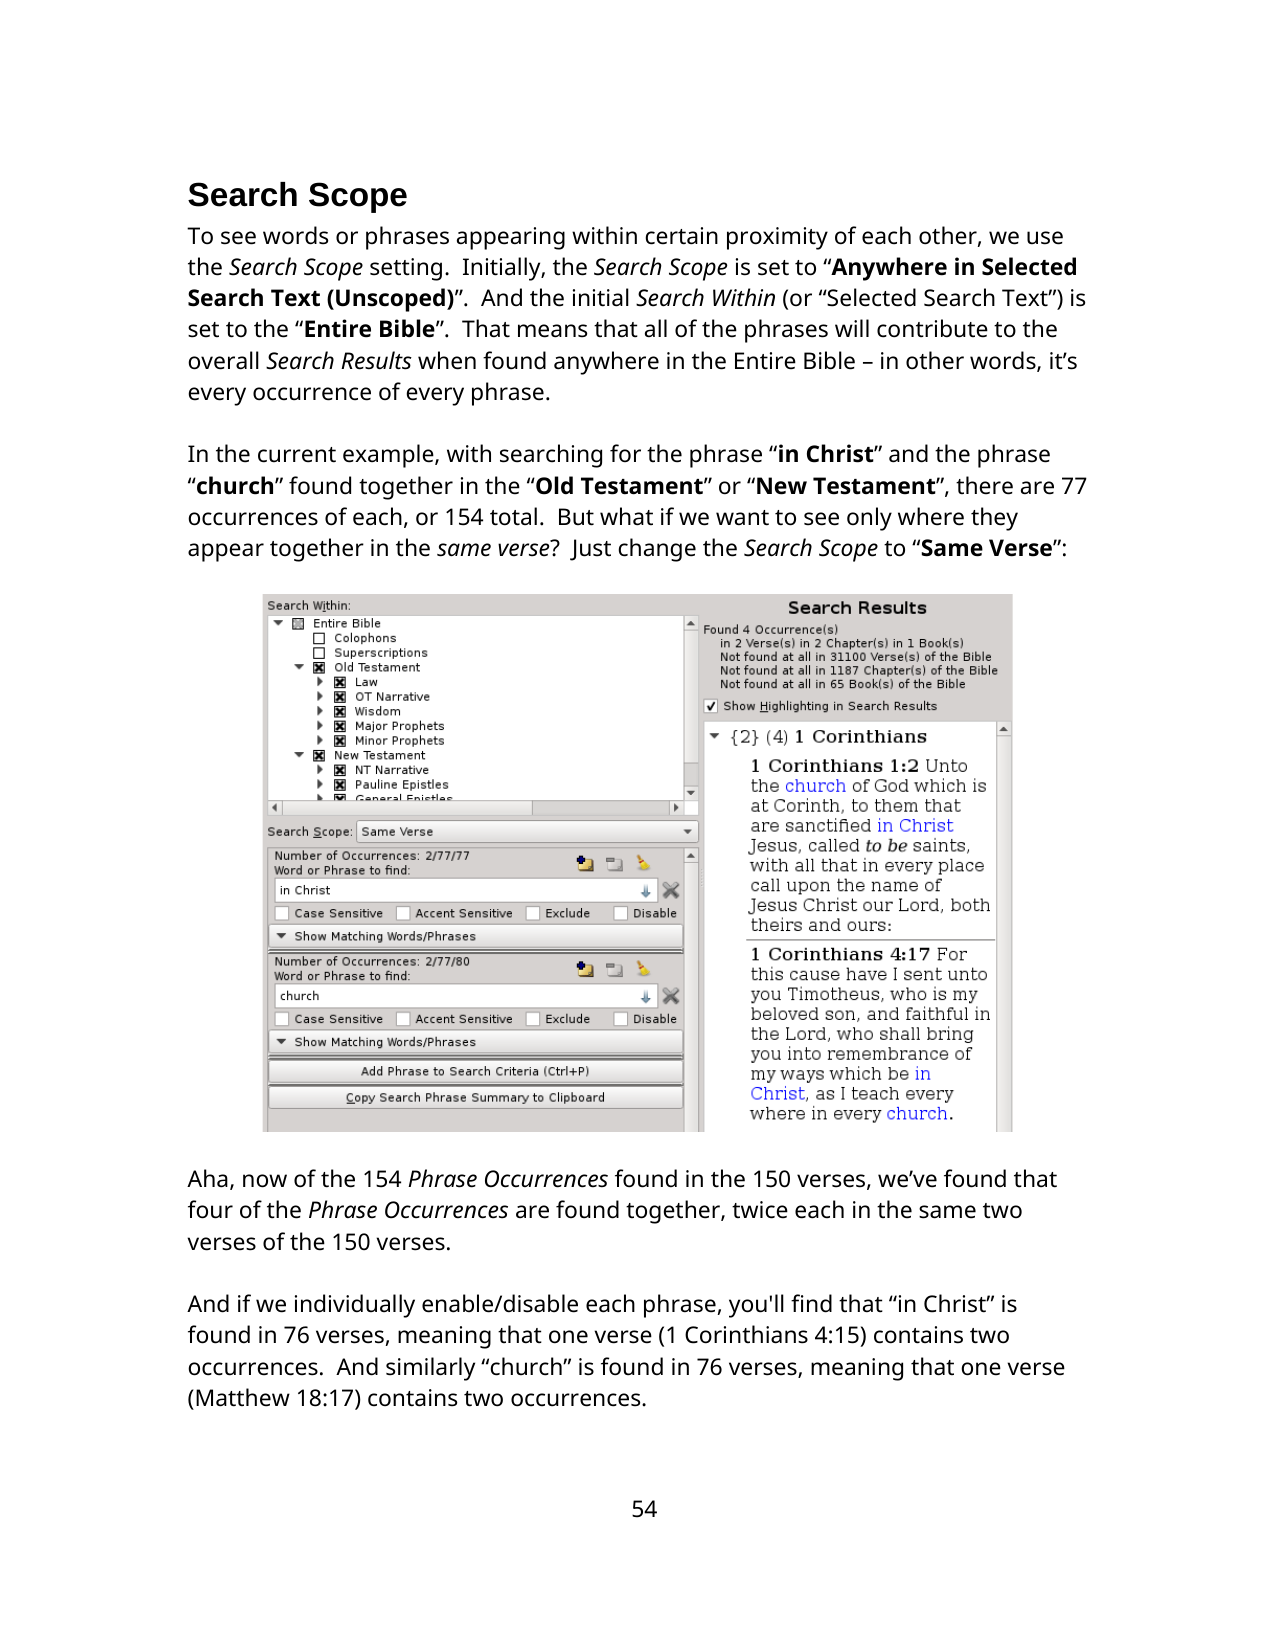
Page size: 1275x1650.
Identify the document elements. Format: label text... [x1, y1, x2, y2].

text In the current example, with searching for the phrase “in Christ” and the phrase “church” found together in the “Old Testament” or “New Testament”, there are 77 occurrences of each, or 154 total. But what if we want to see only where they appear together in the same verse? Just change the Search Scope to “Same Verse”: [187, 438, 1087, 563]
text And if we individually enable/disable each phrase, you'll find that “in Christ” is found in 76 verses, meaning that one verse (1 Corinthians 4:15) contains two occurrences. And similarly “church” is found in 76 verses, meaning that one verse (Matthew 18:17) contains two occurrences. [187, 1288, 1087, 1413]
text Aha, now of the 154 Phrase Occurrences found in the 150 verses, we’ve found that four of the Phrase Occurrences are found together, twice each in the same two verses of the 150 verses. [187, 1163, 1087, 1257]
text To see words or phrases appearing within certain proximity of each other, we use the Search Scope setting. Initially, the Search Scope is set to “Anywhere in Selected Search Text (Unscoped)”. And the initial Search Within (or “Selected Search Text”) is set to the “Entire Bible”. That means that all of the phrases will contribute to the overall Search Results when found anywhere in the Entire Bible – in other words, it’s every occurrence of every phrase. [187, 220, 1087, 407]
subtitle Search Scope [187, 175, 1087, 213]
picture [262, 594, 1013, 1132]
